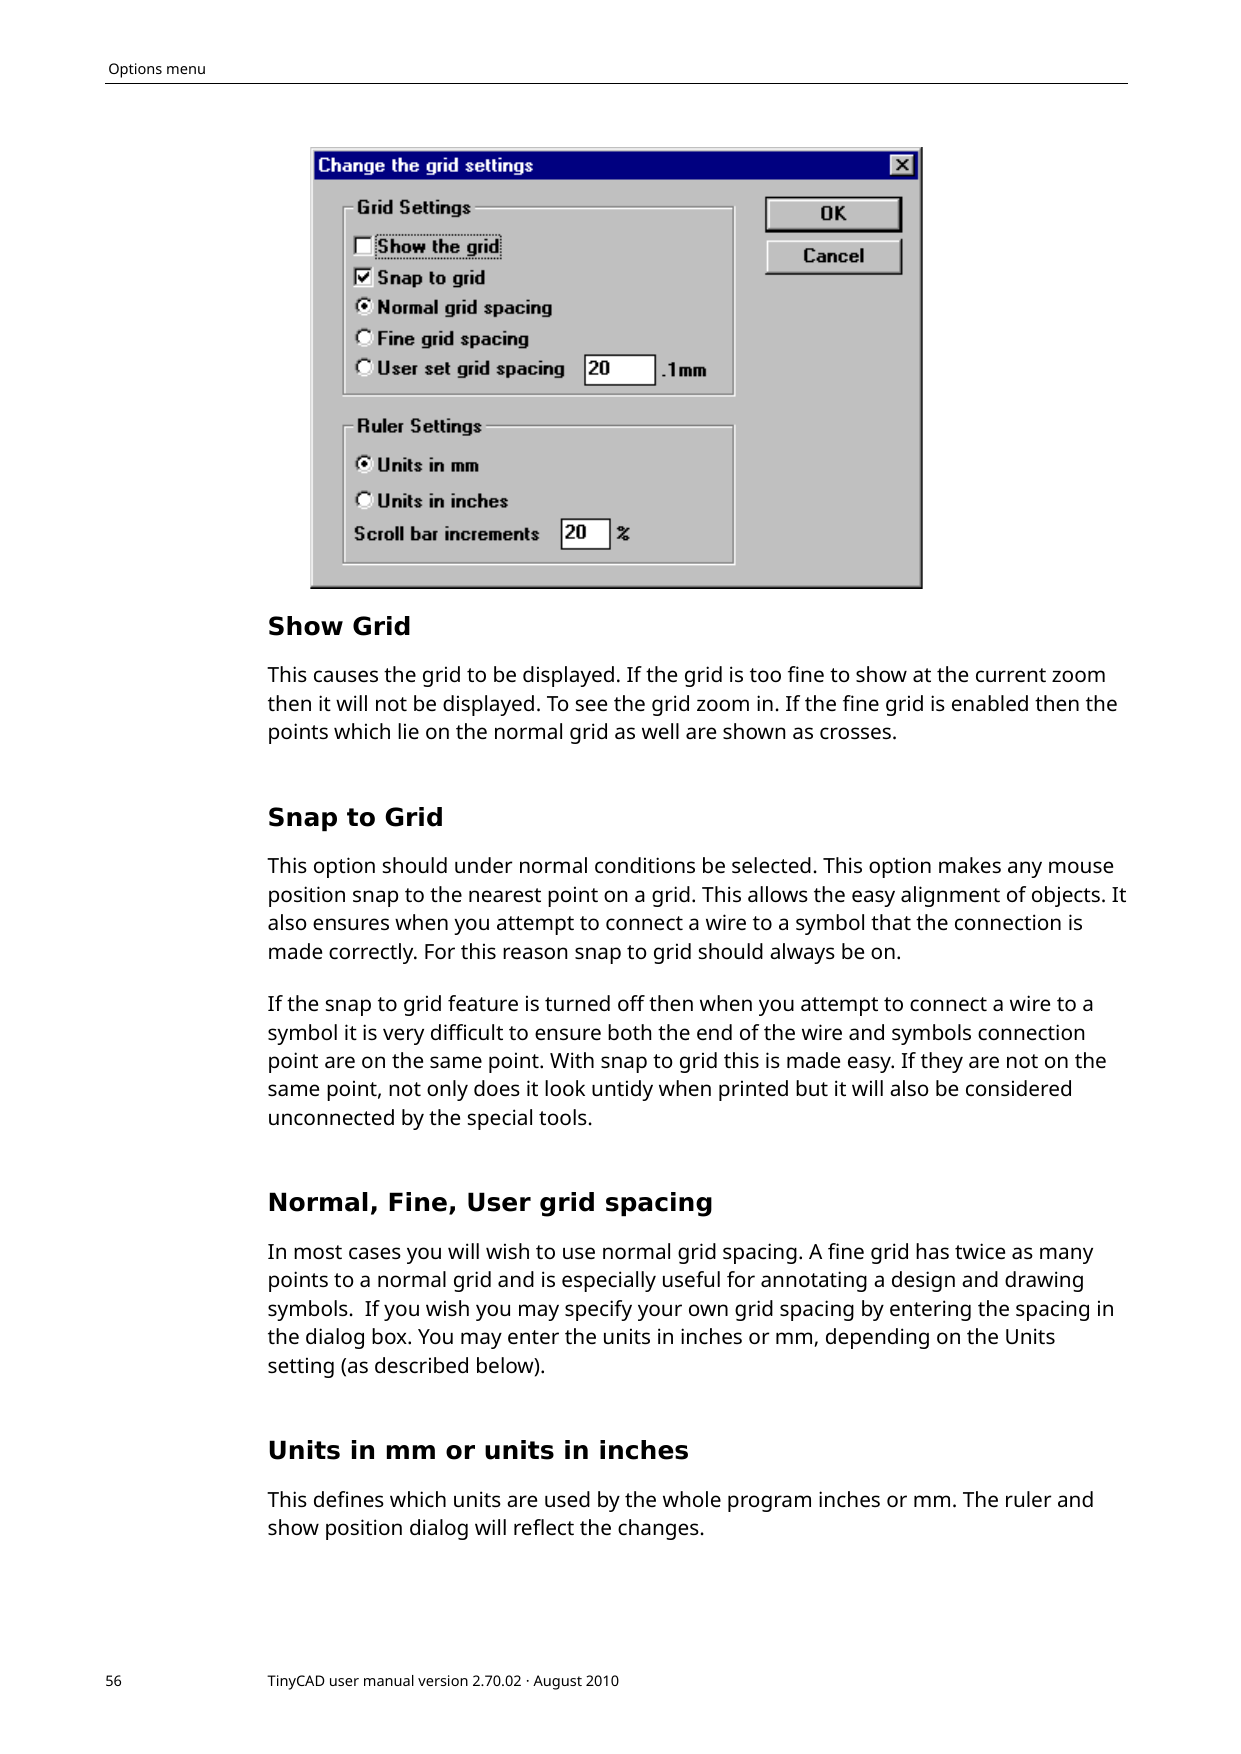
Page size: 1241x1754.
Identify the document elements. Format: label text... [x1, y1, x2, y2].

text This causes the grid to be displayed. If the grid is too fine to show at the current zoom then it will not be displayed. To see the grid zoom in. If the fine grid is enabled then the points which lie on the normal grid as well are shown as crosses. [267, 661, 1128, 746]
subtitle Snap to Grid [267, 803, 1128, 832]
text If the snap to grid feature is turned off then when you attempt to connect a wire to a symbol it is very difficult to ensure both the end of the wire and symbols connection point are on the same point. With snap to grid this is made easy. If they are not on the same point, not only does it look untidy when printed but it will also be considered unconnected by the special tools. [267, 989, 1128, 1131]
text In most cases you will wish to use normal grid spacing. A fine grid has twice as many points to a normal grid and is especially useful for annotating a design and drawing symbols. If you wish you may specify your own grid spacing by entering the spacing in the dialog box. You may enter the units in inches or mm, depending on the Units setting (as described below). [267, 1237, 1128, 1379]
subtitle Show Grid [267, 118, 1128, 641]
text This defines which units are used by the whole program inches or mm. The ruler and show position dialog will reflect the changes. [267, 1485, 1128, 1542]
text This option should under normal conditions be selected. This option makes any mouse position snap to the nearest point on a grid. This allows the easy alignment of objects. It also ensures when you attempt to connect a wire to a symbol that the connection is made correctly. For this reason snap to grid should always be on. [267, 852, 1128, 965]
subtitle Units in mm or units in inches [267, 1436, 1128, 1465]
picture [310, 147, 923, 589]
subtitle Normal, Fine, User grid spacing [267, 1188, 1128, 1218]
